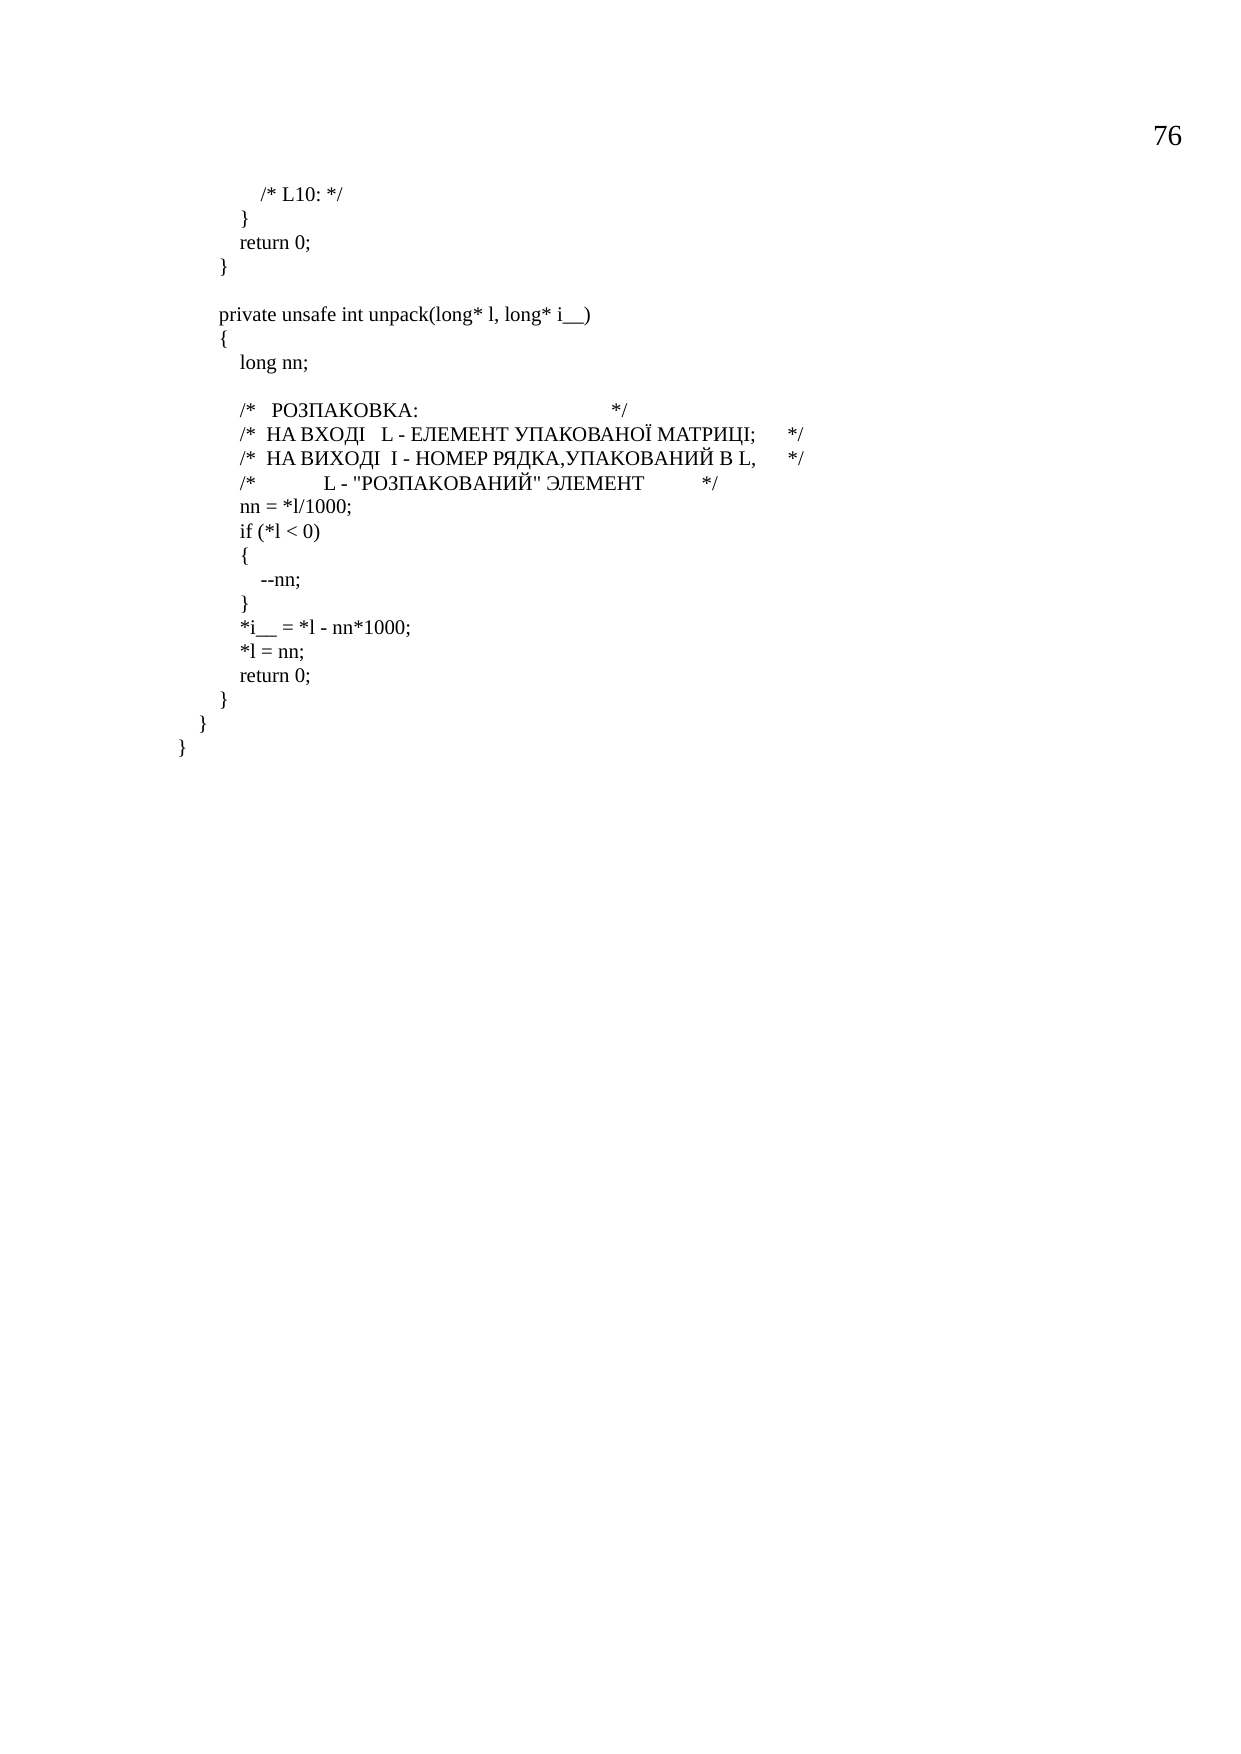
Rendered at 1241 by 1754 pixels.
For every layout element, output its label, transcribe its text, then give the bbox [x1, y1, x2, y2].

text } [177, 687, 1182, 711]
text /* HA BXOДІ L - ЕЛЕМЕНТ УПАКОВАНОЇ МАТРИЦІ; */ [177, 422, 1182, 446]
text } [177, 735, 1182, 759]
text /* HA BИXOДІ I - HOMEP РЯДКА,УПAKOBAHИЙ B L, */ [177, 446, 1182, 470]
text { [177, 326, 1182, 350]
text if (*l < 0) [177, 518, 1182, 543]
text --nn; [177, 567, 1182, 591]
text *i__ = *l - nn*1000; [177, 615, 1182, 639]
text /* L10: */ [177, 182, 1182, 206]
text } [177, 206, 1182, 230]
text { [177, 543, 1182, 567]
text *l = nn; [177, 639, 1182, 663]
text nn = *l/1000; [177, 494, 1182, 518]
text } [177, 254, 1182, 278]
text } [177, 591, 1182, 615]
text } [177, 711, 1182, 735]
text return 0; [177, 230, 1182, 254]
text long nn; [177, 350, 1182, 374]
text /* L - "PОЗПAKOBAHИЙ" ЭЛEMEHT */ [177, 470, 1182, 494]
text return 0; [177, 663, 1182, 687]
text /* PОЗПAKOBKA: */ [177, 398, 1182, 422]
text private unsafe int unpack(long* l, long* i__) [177, 302, 1182, 326]
